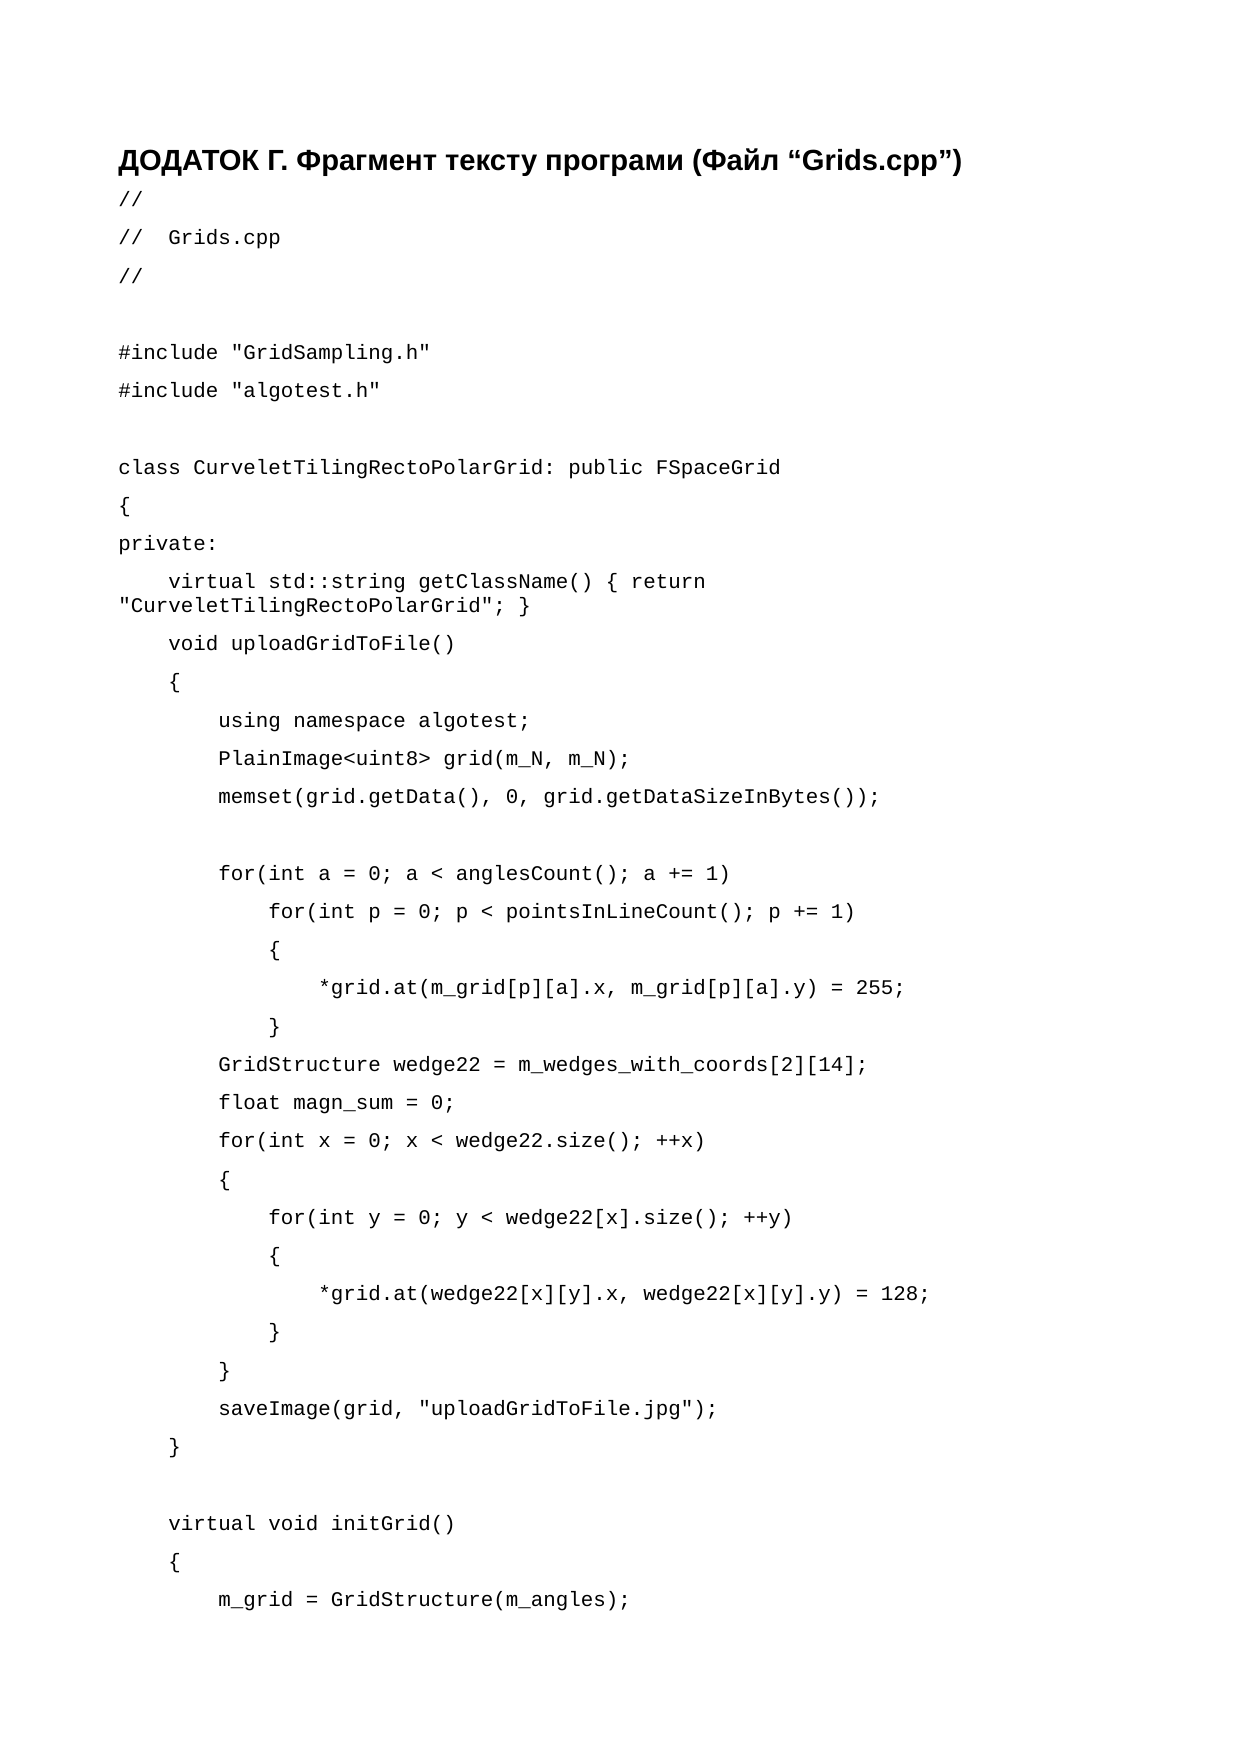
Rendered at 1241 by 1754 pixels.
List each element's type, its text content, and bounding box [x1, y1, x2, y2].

subtitle ДОДАТОК Г. Фрагмент тексту програми (Файл “Grids.cpp”) [118, 143, 1122, 177]
text *grid.at(wedge22[x][y].x, wedge22[x][y].y) = 128; [118, 1283, 1122, 1307]
text } [118, 1436, 1122, 1460]
text using namespace algotest; [118, 710, 1122, 733]
text PlainImage<uint8> grid(m_N, m_N); [118, 748, 1122, 772]
text for(int x = 0; x < wedge22.size(); ++x) [118, 1130, 1122, 1154]
text private: [118, 533, 1122, 557]
text { [118, 1551, 1122, 1574]
text void uploadGridToFile() [118, 633, 1122, 657]
text // [118, 189, 1122, 213]
text #include "GridSampling.h" [118, 342, 1122, 366]
text for(int a = 0; a < anglesCount(); a += 1) [118, 863, 1122, 886]
text float magn_sum = 0; [118, 1092, 1122, 1116]
text m_grid = GridStructure(m_angles); [118, 1589, 1122, 1613]
text } [118, 1321, 1122, 1345]
text virtual std::string getClassName() { return "CurveletTilingRectoPolarGrid"; } [118, 571, 1122, 619]
text } [118, 1016, 1122, 1039]
text memset(grid.getData(), 0, grid.getDataSizeInBytes()); [118, 786, 1122, 810]
text virtual void initGrid() [118, 1513, 1122, 1536]
text { [118, 495, 1122, 519]
text { [118, 1245, 1122, 1269]
text } [118, 1360, 1122, 1383]
text { [118, 939, 1122, 963]
text for(int p = 0; p < pointsInLineCount(); p += 1) [118, 901, 1122, 924]
text // Grids.cpp [118, 227, 1122, 251]
text for(int y = 0; y < wedge22[x].size(); ++y) [118, 1207, 1122, 1230]
text // [118, 266, 1122, 289]
text saveImage(grid, "uploadGridToFile.jpg"); [118, 1398, 1122, 1422]
text *grid.at(m_grid[p][a].x, m_grid[p][a].y) = 255; [118, 977, 1122, 1001]
text class CurveletTilingRectoPolarGrid: public FSpaceGrid [118, 457, 1122, 480]
text GridStructure wedge22 = m_wedges_with_coords[2][14]; [118, 1054, 1122, 1077]
text #include "algotest.h" [118, 380, 1122, 404]
text { [118, 672, 1122, 695]
text { [118, 1168, 1122, 1192]
